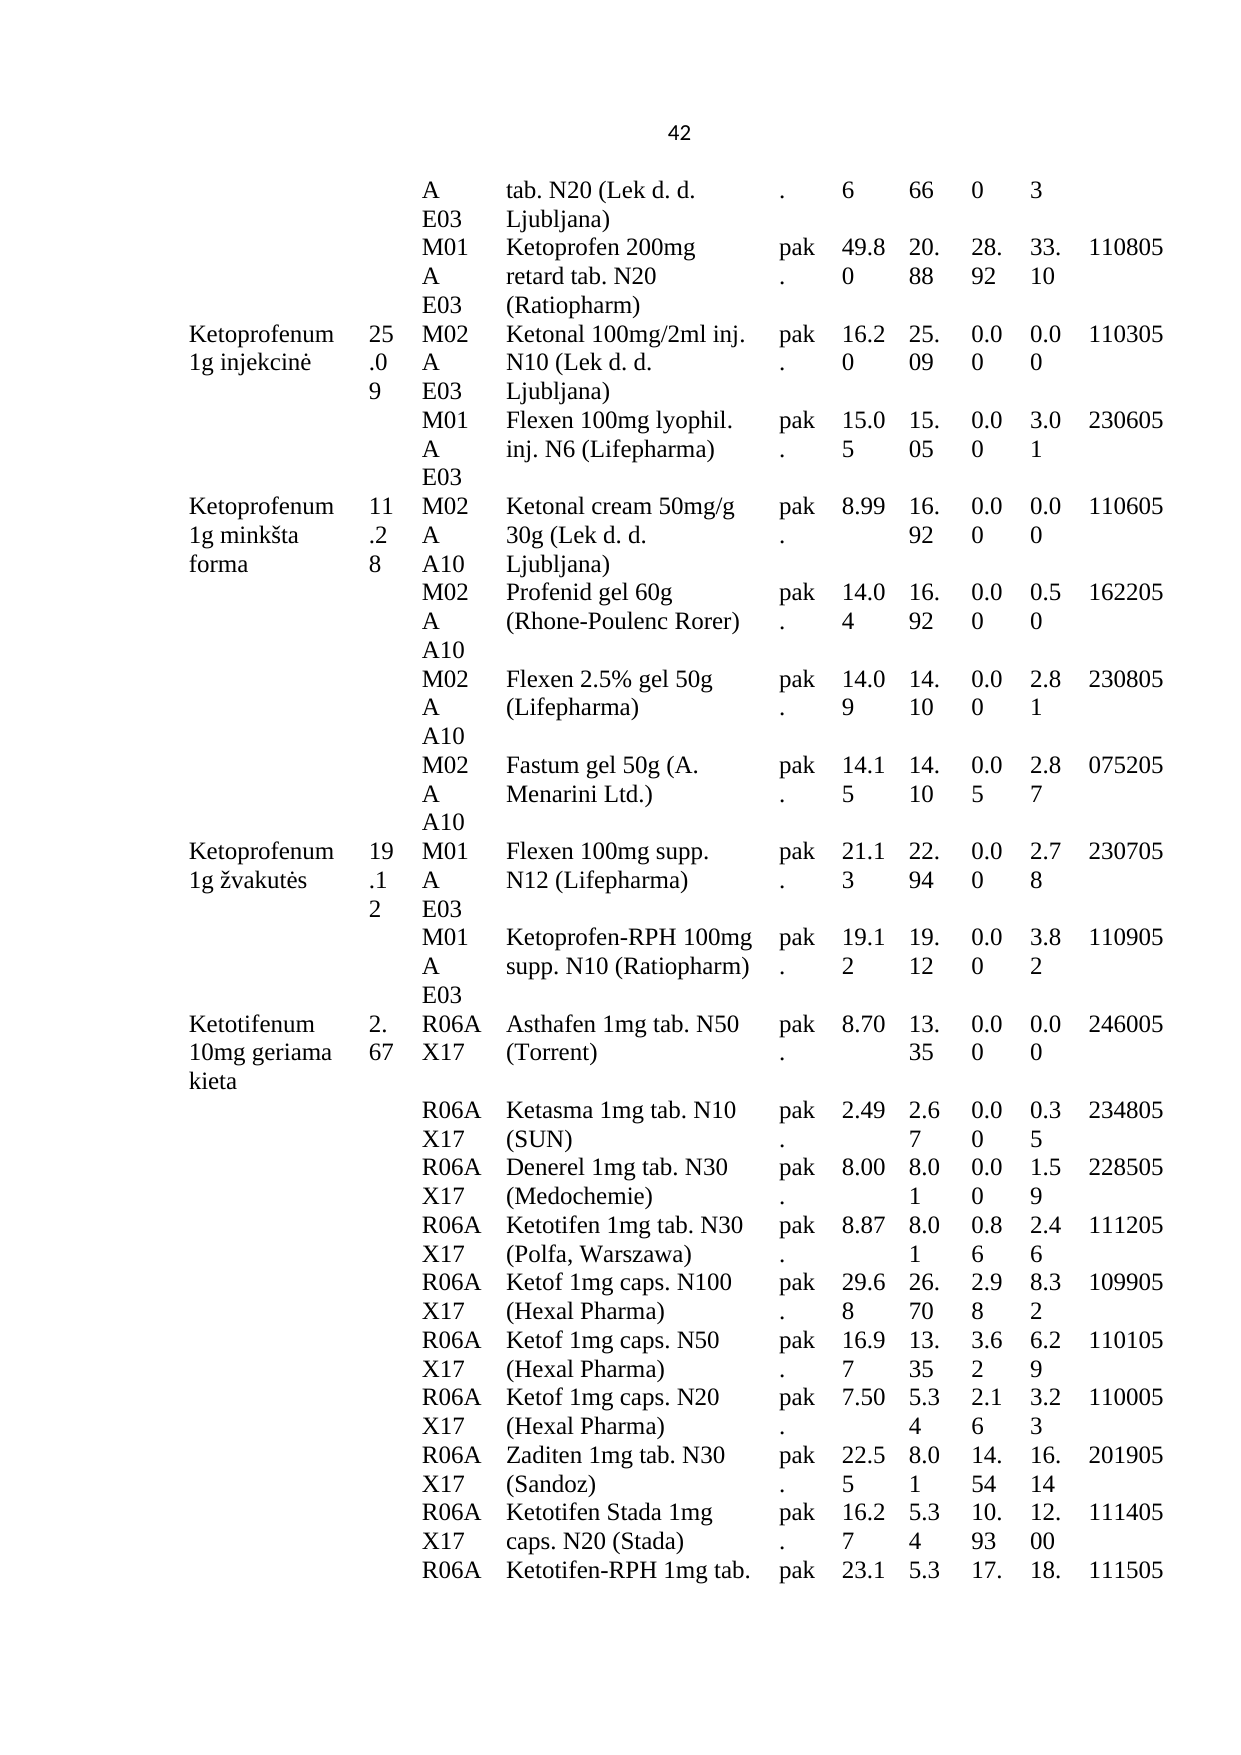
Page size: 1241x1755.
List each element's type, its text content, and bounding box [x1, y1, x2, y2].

table_cell 26.70 [897, 1268, 960, 1325]
table_cell . [768, 175, 830, 232]
table_cell pak. [768, 1210, 830, 1267]
table_cell 2.16 [960, 1383, 1018, 1440]
table_cell 0.00 [1019, 319, 1077, 405]
table_cell [177, 664, 357, 750]
table_cell pak. [768, 1009, 830, 1095]
table_cell pak. [768, 1383, 830, 1440]
table_cell M01A E03 [410, 923, 494, 1009]
table_cell 1.59 [1019, 1153, 1077, 1210]
table_cell 162205 [1077, 578, 1181, 664]
table_cell pak. [768, 578, 830, 664]
table_cell 230805 [1077, 664, 1181, 750]
table_cell [357, 750, 410, 836]
table_cell [357, 1153, 410, 1210]
table_cell 0.00 [960, 1009, 1018, 1095]
table_cell 8.01 [897, 1153, 960, 1210]
table_cell 0.50 [1019, 578, 1077, 664]
table_cell [177, 1325, 357, 1382]
table_cell [357, 1440, 410, 1497]
table_cell 16.27 [830, 1498, 897, 1555]
table_cell pak. [768, 750, 830, 836]
table_cell 14.54 [960, 1440, 1018, 1497]
table_cell [357, 1268, 410, 1325]
table_cell 110005 [1077, 1383, 1181, 1440]
table_cell Ketonal 100mg/2ml inj. N10 (Lek d. d. Ljubljana) [495, 319, 768, 405]
table_cell 12.00 [1019, 1498, 1077, 1555]
table_cell Ketotifen 1mg tab. N30 (Polfa, Warszawa) [495, 1210, 768, 1267]
table_cell 21.13 [830, 836, 897, 922]
table_cell Ketof 1mg caps. N100 (Hexal Pharma) [495, 1268, 768, 1325]
table_cell Ketoprofen-RPH 100mg supp. N10 (Ratiopharm) [495, 923, 768, 1009]
table_cell Zaditen 1mg tab. N30 (Sandoz) [495, 1440, 768, 1497]
table_cell Ketoprofenum 1g žvakutės [177, 836, 357, 922]
table_cell [357, 1555, 410, 1584]
table_cell pak. [768, 836, 830, 922]
table_cell pak. [768, 1498, 830, 1555]
table_cell 2.49 [830, 1095, 897, 1152]
table_cell 25.09 [357, 319, 410, 405]
table_cell 2.67 [357, 1009, 410, 1095]
table_cell 7.50 [830, 1383, 897, 1440]
table_cell M01A E03 [410, 405, 494, 491]
table_cell 228505 [1077, 1153, 1181, 1210]
table_cell 0.00 [960, 923, 1018, 1009]
table_cell [177, 233, 357, 319]
table_cell 17. [960, 1555, 1018, 1584]
table_cell [357, 1210, 410, 1267]
table_cell 075205 [1077, 750, 1181, 836]
table_cell 110905 [1077, 923, 1181, 1009]
table_cell Ketoprofen 200mg retard tab. N20 (Ratiopharm) [495, 233, 768, 319]
table_cell M01A E03 [410, 233, 494, 319]
table_cell 66 [897, 175, 960, 232]
table_cell 110805 [1077, 233, 1181, 319]
table_cell 8.32 [1019, 1268, 1077, 1325]
table_cell Ketasma 1mg tab. N10 (SUN) [495, 1095, 768, 1152]
table_cell [357, 923, 410, 1009]
table_cell 8.99 [830, 491, 897, 577]
table_cell 0.00 [960, 491, 1018, 577]
table_cell 230605 [1077, 405, 1181, 491]
table_cell [357, 233, 410, 319]
table_cell 110605 [1077, 491, 1181, 577]
table_cell pak. [768, 664, 830, 750]
table_cell 0.00 [960, 664, 1018, 750]
table_cell 6 [830, 175, 897, 232]
table_cell 2.67 [897, 1095, 960, 1152]
table_cell R06A X17 [410, 1095, 494, 1152]
table_cell 16.92 [897, 491, 960, 577]
table_cell 6.29 [1019, 1325, 1077, 1382]
table_cell 16.14 [1019, 1440, 1077, 1497]
table_cell [357, 1095, 410, 1152]
table_cell 0.00 [960, 405, 1018, 491]
table_cell [357, 578, 410, 664]
table_cell 16.97 [830, 1325, 897, 1382]
table_cell 3 [1019, 175, 1077, 232]
table_cell 111505 [1077, 1555, 1181, 1584]
table_cell 3.23 [1019, 1383, 1077, 1440]
table_cell 0.00 [960, 319, 1018, 405]
table_cell pak. [768, 405, 830, 491]
table_cell R06A X17 [410, 1153, 494, 1210]
table_cell 8.00 [830, 1153, 897, 1210]
table_cell Fastum gel 50g (A. Menarini Ltd.) [495, 750, 768, 836]
table_cell [177, 1268, 357, 1325]
table_cell [177, 923, 357, 1009]
table_cell 0.00 [1019, 491, 1077, 577]
table_cell 2.78 [1019, 836, 1077, 922]
table_cell 0.00 [960, 1095, 1018, 1152]
table_cell Asthafen 1mg tab. N50 (Torrent) [495, 1009, 768, 1095]
table_cell 8.01 [897, 1210, 960, 1267]
table_cell pak. [768, 1268, 830, 1325]
table_cell 10.93 [960, 1498, 1018, 1555]
table_cell [177, 1383, 357, 1440]
table_cell tab. N20 (Lek d. d. Ljubljana) [495, 175, 768, 232]
table_cell 110105 [1077, 1325, 1181, 1382]
table_cell [177, 175, 357, 232]
table_cell R06A X17 [410, 1325, 494, 1382]
table_cell Ketof 1mg caps. N50 (Hexal Pharma) [495, 1325, 768, 1382]
table_cell R06A X17 [410, 1383, 494, 1440]
table_cell A E03 [410, 175, 494, 232]
table_cell 0 [960, 175, 1018, 232]
table_cell 20.88 [897, 233, 960, 319]
table_cell [177, 1210, 357, 1267]
table_cell 230705 [1077, 836, 1181, 922]
table_cell M02A A10 [410, 750, 494, 836]
table_cell 3.01 [1019, 405, 1077, 491]
table_cell Flexen 2.5% gel 50g (Lifepharma) [495, 664, 768, 750]
table_cell Ketoprofenum 1g minkšta forma [177, 491, 357, 577]
table_cell 0.35 [1019, 1095, 1077, 1152]
table_cell [177, 405, 357, 491]
table_cell pak. [768, 491, 830, 577]
table_cell Ketof 1mg caps. N20 (Hexal Pharma) [495, 1383, 768, 1440]
table_cell R06A X17 [410, 1440, 494, 1497]
table_cell 28.92 [960, 233, 1018, 319]
table_cell [177, 1095, 357, 1152]
table_cell [177, 1153, 357, 1210]
table_cell [177, 1440, 357, 1497]
table_cell Ketonal cream 50mg/g 30g (Lek d. d. Ljubljana) [495, 491, 768, 577]
table_cell pak. [768, 923, 830, 1009]
table_cell 22.55 [830, 1440, 897, 1497]
table_cell 2.98 [960, 1268, 1018, 1325]
table_cell pak. [768, 233, 830, 319]
table_cell 5.34 [897, 1498, 960, 1555]
table_cell Ketoprofenum 1g injekcinė [177, 319, 357, 405]
table_cell Flexen 100mg supp. N12 (Lifepharma) [495, 836, 768, 922]
table_cell [357, 1383, 410, 1440]
table_cell [357, 664, 410, 750]
table_cell 16.20 [830, 319, 897, 405]
table_cell 201905 [1077, 1440, 1181, 1497]
table_cell R06A X17 [410, 1210, 494, 1267]
table_cell 23.1 [830, 1555, 897, 1584]
table_cell 8.87 [830, 1210, 897, 1267]
table_cell 3.62 [960, 1325, 1018, 1382]
table_cell 14.04 [830, 578, 897, 664]
table_cell 111205 [1077, 1210, 1181, 1267]
table_cell 110305 [1077, 319, 1181, 405]
table_cell 19.12 [830, 923, 897, 1009]
table_cell [177, 750, 357, 836]
table_cell R06A X17 [410, 1498, 494, 1555]
table_cell [357, 1325, 410, 1382]
table_cell 111405 [1077, 1498, 1181, 1555]
table_cell 2.46 [1019, 1210, 1077, 1267]
table_cell Profenid gel 60g (Rhone-Poulenc Rorer) [495, 578, 768, 664]
table_cell 0.00 [960, 578, 1018, 664]
table_cell 14.09 [830, 664, 897, 750]
table_cell R06A X17 [410, 1268, 494, 1325]
table_cell 33.10 [1019, 233, 1077, 319]
table_cell 29.68 [830, 1268, 897, 1325]
table_cell Ketotifenum 10mg geriama kieta [177, 1009, 357, 1095]
table_cell Ketotifen-RPH 1mg tab. [495, 1555, 768, 1584]
table_cell 109905 [1077, 1268, 1181, 1325]
table_cell 0.00 [1019, 1009, 1077, 1095]
table_cell M02A A10 [410, 491, 494, 577]
table_cell [357, 405, 410, 491]
table_cell 0.00 [960, 836, 1018, 922]
table_cell [177, 578, 357, 664]
table_cell 5.3 [897, 1555, 960, 1584]
table_cell R06A [410, 1555, 494, 1584]
table_cell pak [768, 1555, 830, 1584]
table_cell pak. [768, 1325, 830, 1382]
table_cell [1077, 175, 1181, 232]
table_cell 15.05 [897, 405, 960, 491]
table_cell 19.12 [357, 836, 410, 922]
table_cell R06A X17 [410, 1009, 494, 1095]
table_cell [357, 1498, 410, 1555]
table_cell [177, 1555, 357, 1584]
table_cell 19.12 [897, 923, 960, 1009]
table_cell 5.34 [897, 1383, 960, 1440]
table_cell pak. [768, 1440, 830, 1497]
table_cell 25.09 [897, 319, 960, 405]
table_cell 8.70 [830, 1009, 897, 1095]
table_cell M02A A10 [410, 578, 494, 664]
table_cell 2.87 [1019, 750, 1077, 836]
table_cell 0.00 [960, 1153, 1018, 1210]
table_cell 0.86 [960, 1210, 1018, 1267]
table_cell 16.92 [897, 578, 960, 664]
table_cell [357, 175, 410, 232]
table_cell 246005 [1077, 1009, 1181, 1095]
table_cell 14.10 [897, 664, 960, 750]
table_cell 0.05 [960, 750, 1018, 836]
table_cell 13.35 [897, 1325, 960, 1382]
table_cell 11.28 [357, 491, 410, 577]
table_cell 14.10 [897, 750, 960, 836]
table_cell 8.01 [897, 1440, 960, 1497]
table_cell 2.81 [1019, 664, 1077, 750]
table_cell pak. [768, 319, 830, 405]
table_cell 22.94 [897, 836, 960, 922]
table_cell 15.05 [830, 405, 897, 491]
table_cell pak. [768, 1095, 830, 1152]
table_cell Flexen 100mg lyophil. inj. N6 (Lifepharma) [495, 405, 768, 491]
table_cell 13.35 [897, 1009, 960, 1095]
table_cell 49.80 [830, 233, 897, 319]
table_cell pak. [768, 1153, 830, 1210]
table_cell 18. [1019, 1555, 1077, 1584]
table_cell M02A E03 [410, 319, 494, 405]
table_cell [177, 1498, 357, 1555]
table_cell Denerel 1mg tab. N30 (Medochemie) [495, 1153, 768, 1210]
table_cell 234805 [1077, 1095, 1181, 1152]
table_cell 3.82 [1019, 923, 1077, 1009]
table_cell Ketotifen Stada 1mg caps. N20 (Stada) [495, 1498, 768, 1555]
table_cell M02A A10 [410, 664, 494, 750]
table_cell 14.15 [830, 750, 897, 836]
table_cell M01A E03 [410, 836, 494, 922]
